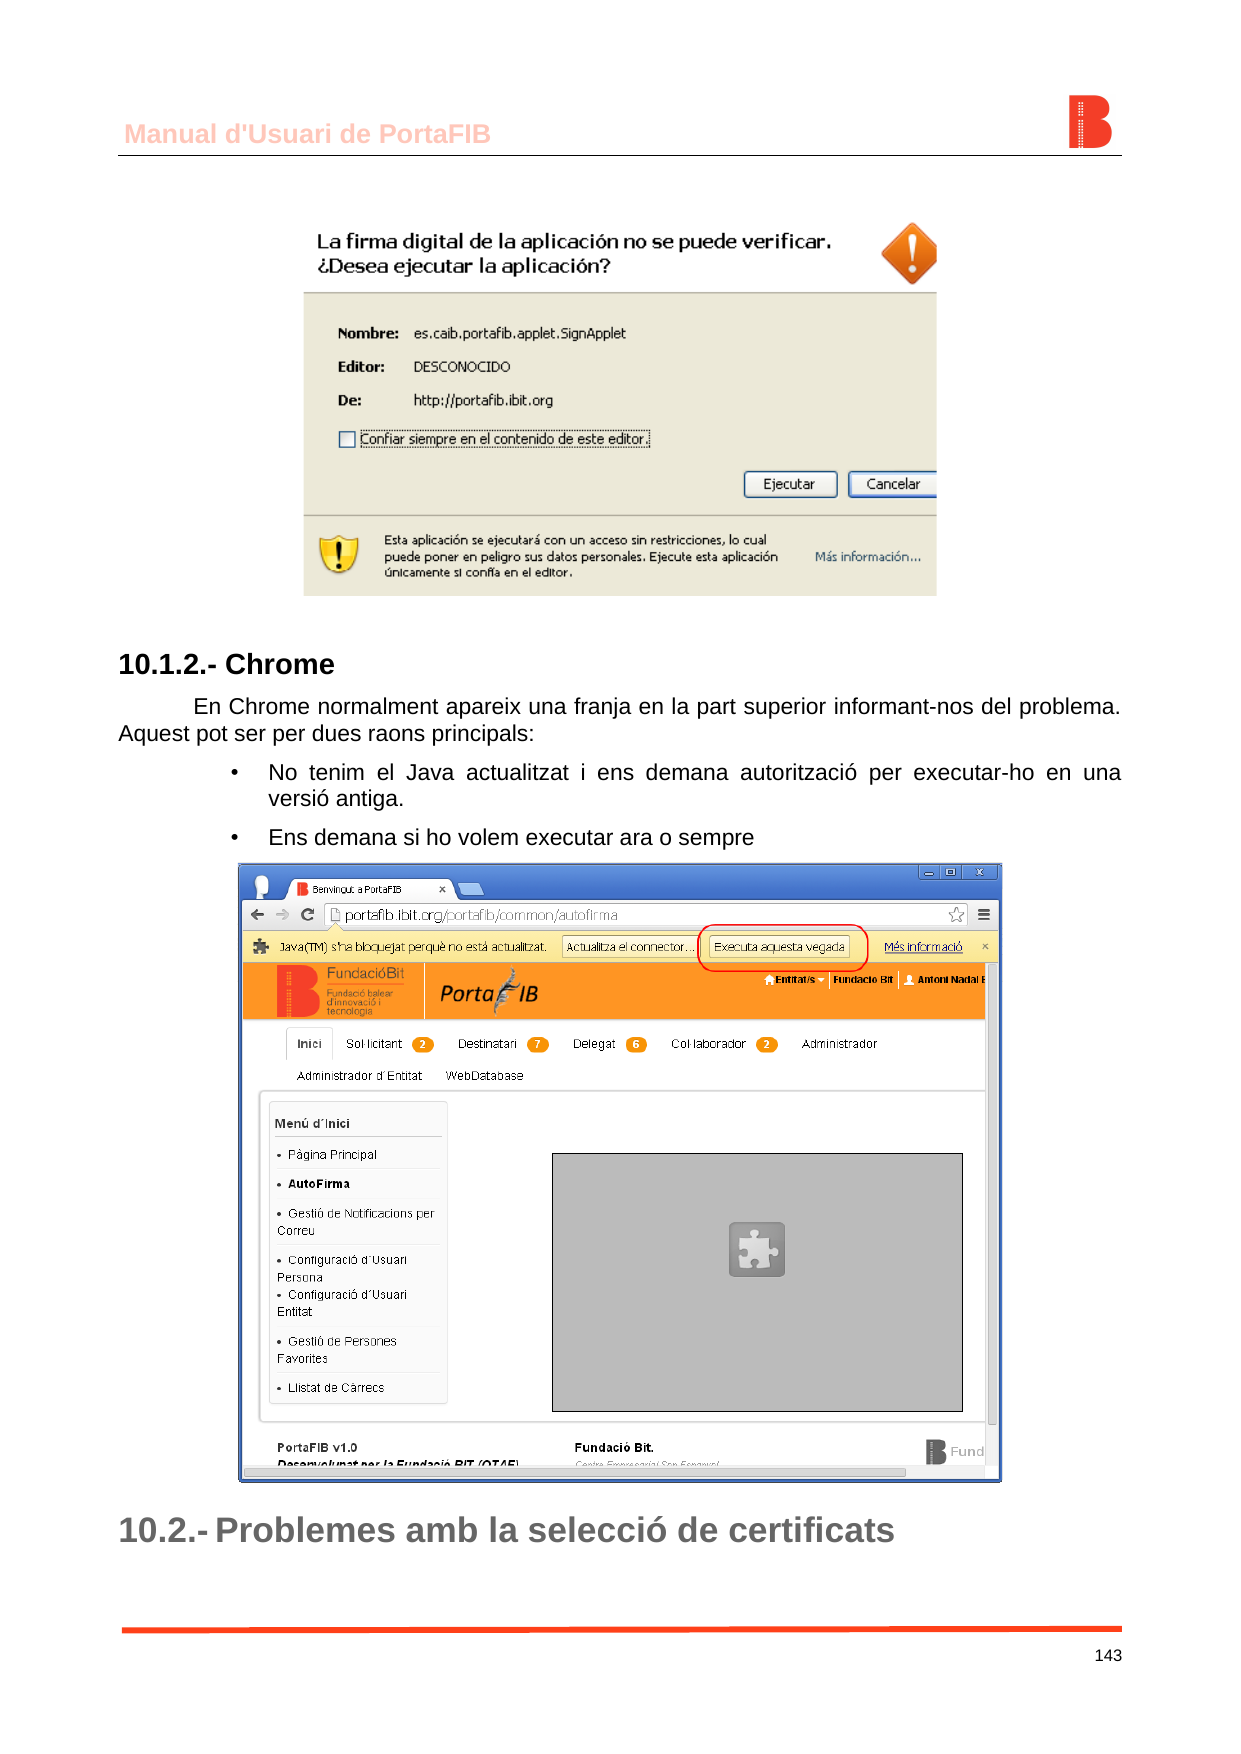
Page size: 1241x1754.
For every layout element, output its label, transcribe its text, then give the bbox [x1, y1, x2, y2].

list No tenim el Java actualitzat i ens demana autorització per executar-ho en una versió antiga. [231, 758, 1122, 811]
list Ens demana si ho volem executar ara o sempre [231, 824, 1122, 850]
picture [303, 215, 937, 596]
subtitle Problemes amb la selecció de certificats [118, 1509, 1122, 1550]
text En Chrome normalment apareix una franja en la part superior informant-nos del problema. Aquest pot ser per dues raons principals: [118, 693, 1122, 746]
picture [1063, 94, 1117, 150]
picture [237, 862, 1003, 1485]
subtitle Chrome [118, 647, 1122, 681]
